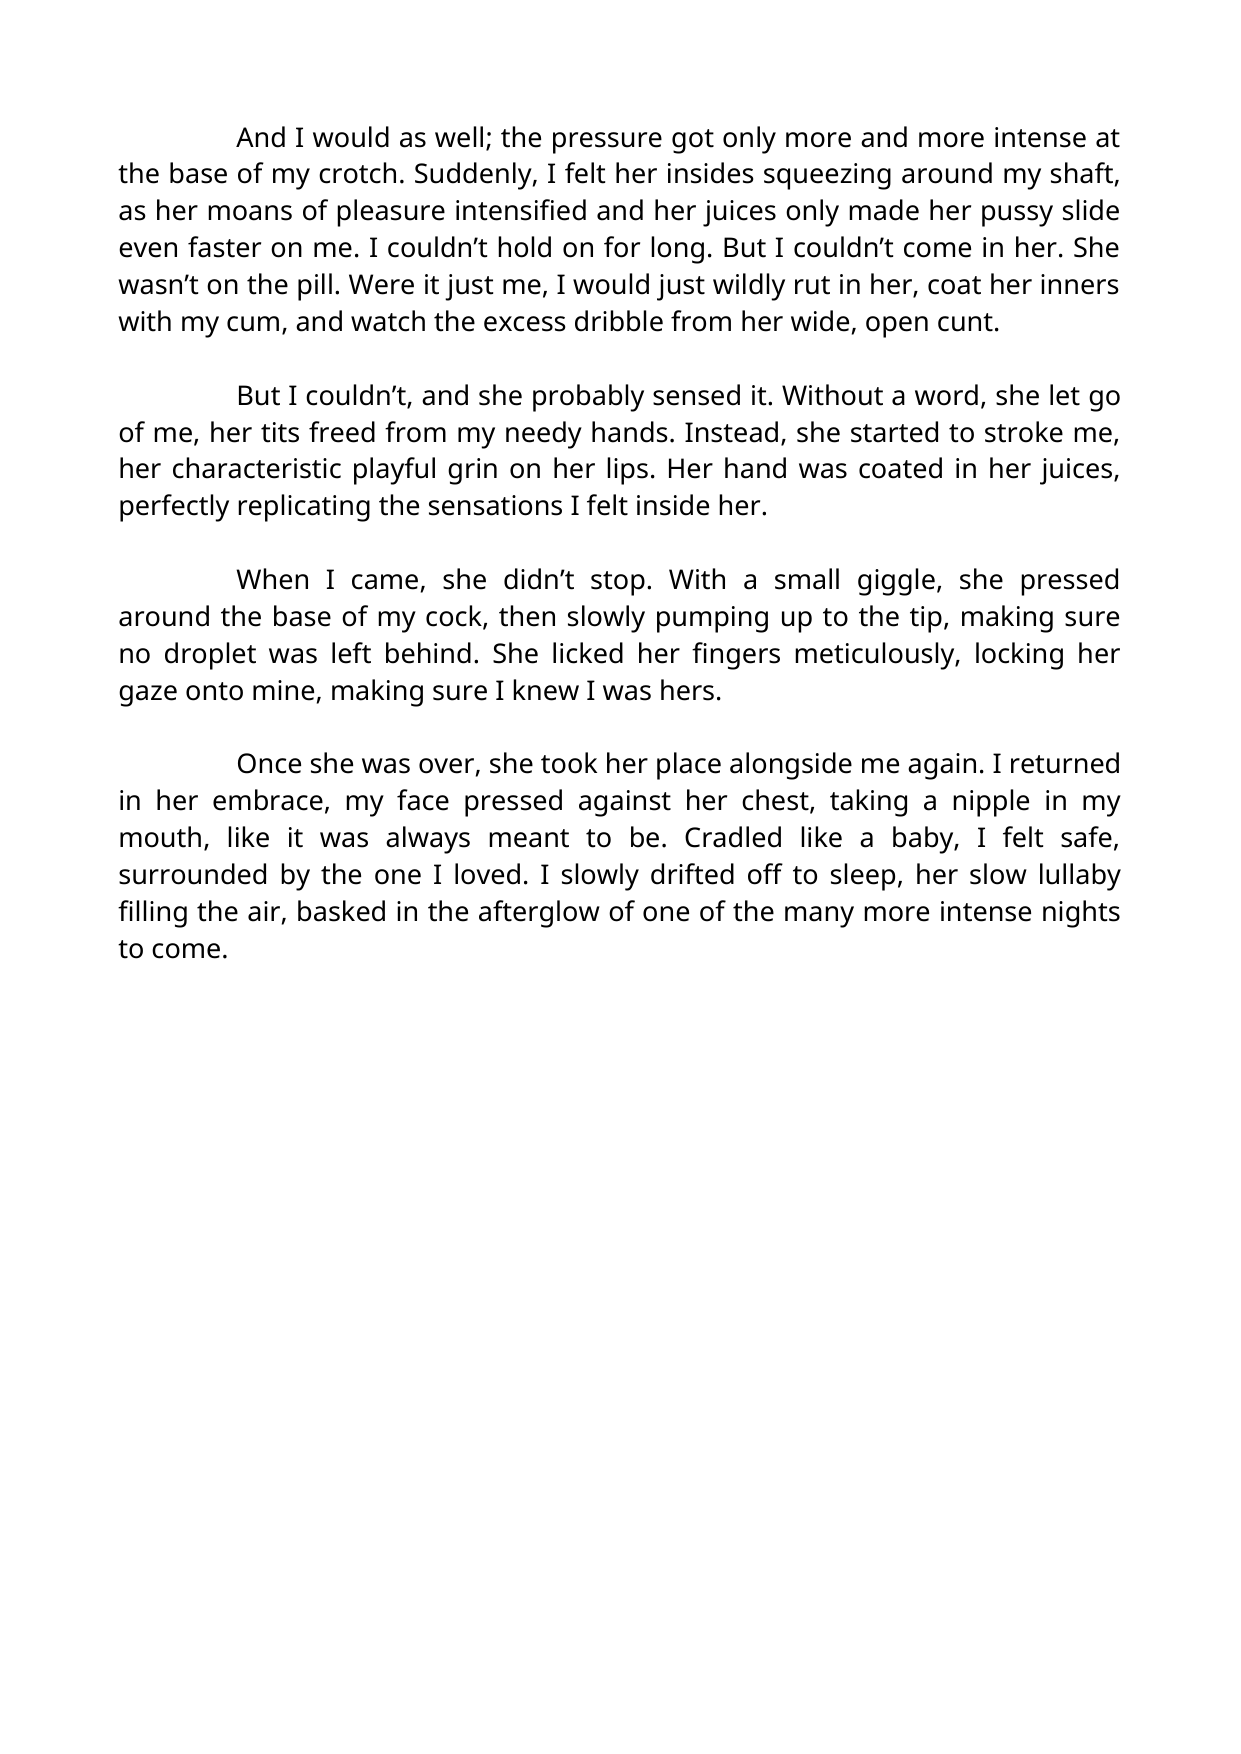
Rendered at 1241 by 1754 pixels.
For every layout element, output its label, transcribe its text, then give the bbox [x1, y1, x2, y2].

text Once she was over, she took her place alongside me again. I returned in her embrace, my face pressed against her chest, taking a nipple in my mouth, like it was always meant to be. Cradled like a baby, I felt safe, surrounded by the one I loved. I slowly drifted off to sleep, her slow lullaby filling the air, basked in the afterglow of one of the many more intense nights to come. [118, 745, 1122, 966]
text But I couldn’t, and she probably sensed it. Without a word, she let go of me, her tits freed from my needy hands. Instead, she started to stroke me, her characteristic playful grin on her lips. Her hand was coated in her juices, perfectly replicating the sensations I felt inside her. [118, 376, 1122, 524]
text And I would as well; the pressure got only more and more intense at the base of my crotch. Suddenly, I felt her insides squeezing around my shaft, as her moans of pleasure intensified and her juices only made her pussy slide even faster on me. I couldn’t hold on for long. But I couldn’t come in her. She wasn’t on the pill. Were it just me, I would just wildly rut in her, coat her inners with my cum, and watch the excess dribble from her wide, open cunt. [118, 118, 1122, 339]
text When I came, she didn’t stop. With a small giggle, she pressed around the base of my cock, then slowly pumping up to the tip, making sure no droplet was left behind. She licked her fingers meticulously, locking her gaze onto mine, making sure I knew I was hers. [118, 561, 1122, 708]
